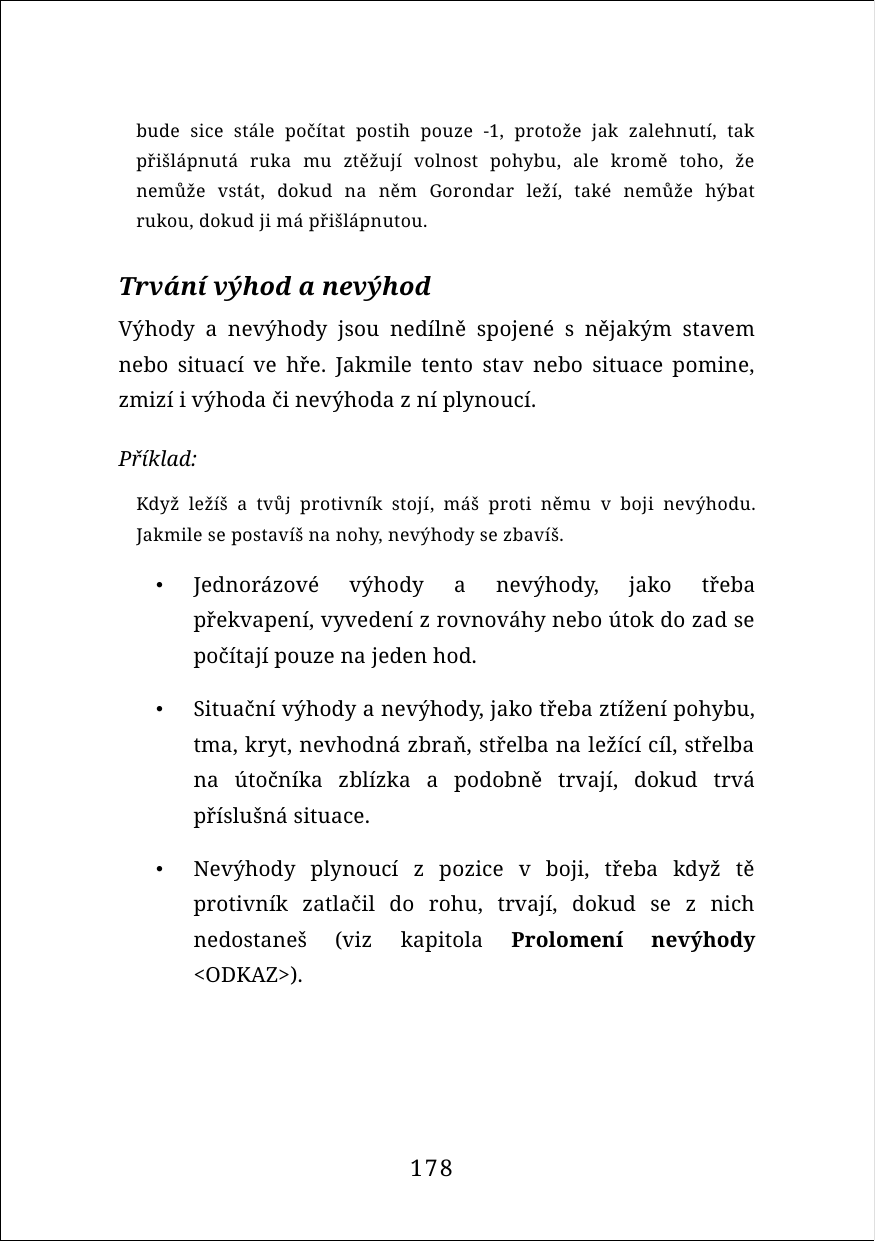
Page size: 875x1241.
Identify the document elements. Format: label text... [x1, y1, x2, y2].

text Když ležíš a tvůj protivník stojí, máš proti němu v boji nevýhodu. Jakmile se postavíš na nohy, nevýhody se zbavíš. [136, 492, 756, 546]
subtitle Trvání výhod a nevýhod [118, 268, 756, 303]
text bude sice stále počítat postih pouze -1, protože jak zalehnutí, tak přišlápnutá ruka mu ztěžují volnost pohybu, ale kromě toho, že nemůže vstát, dokud na něm Gorondar leží, také nemůže hýbat rukou, dokud ji má přišlápnutou. [136, 118, 756, 233]
list Jednorázové výhody a nevýhody, jako třeba překvapení, vyvedení z rovnováhy nebo útok do zad se počítají pouze na jeden hod. [156, 570, 756, 669]
text Výhody a nevýhody jsou nedílně spojené s nějakým stavem nebo situací ve hře. Jakmile tento stav nebo situace pomine, zmizí i výhoda či nevýhoda z ní plynoucí. [118, 314, 756, 414]
text Příklad: [118, 444, 756, 473]
list Nevýhody plynoucí z pozice v boji, třeba když tě protivník zatlačil do rohu, trvají, dokud se z nich nedostaneš (viz kapitola Prolomení nevýhody <ODKAZ>). [156, 854, 756, 989]
list Situační výhody a nevýhody, jako třeba ztížení pohybu, tma, kryt, nevhodná zbraň, střelba na ležící cíl, střelba na útočníka zblízka a podobně trvají, dokud trvá příslušná situace. [156, 694, 756, 829]
